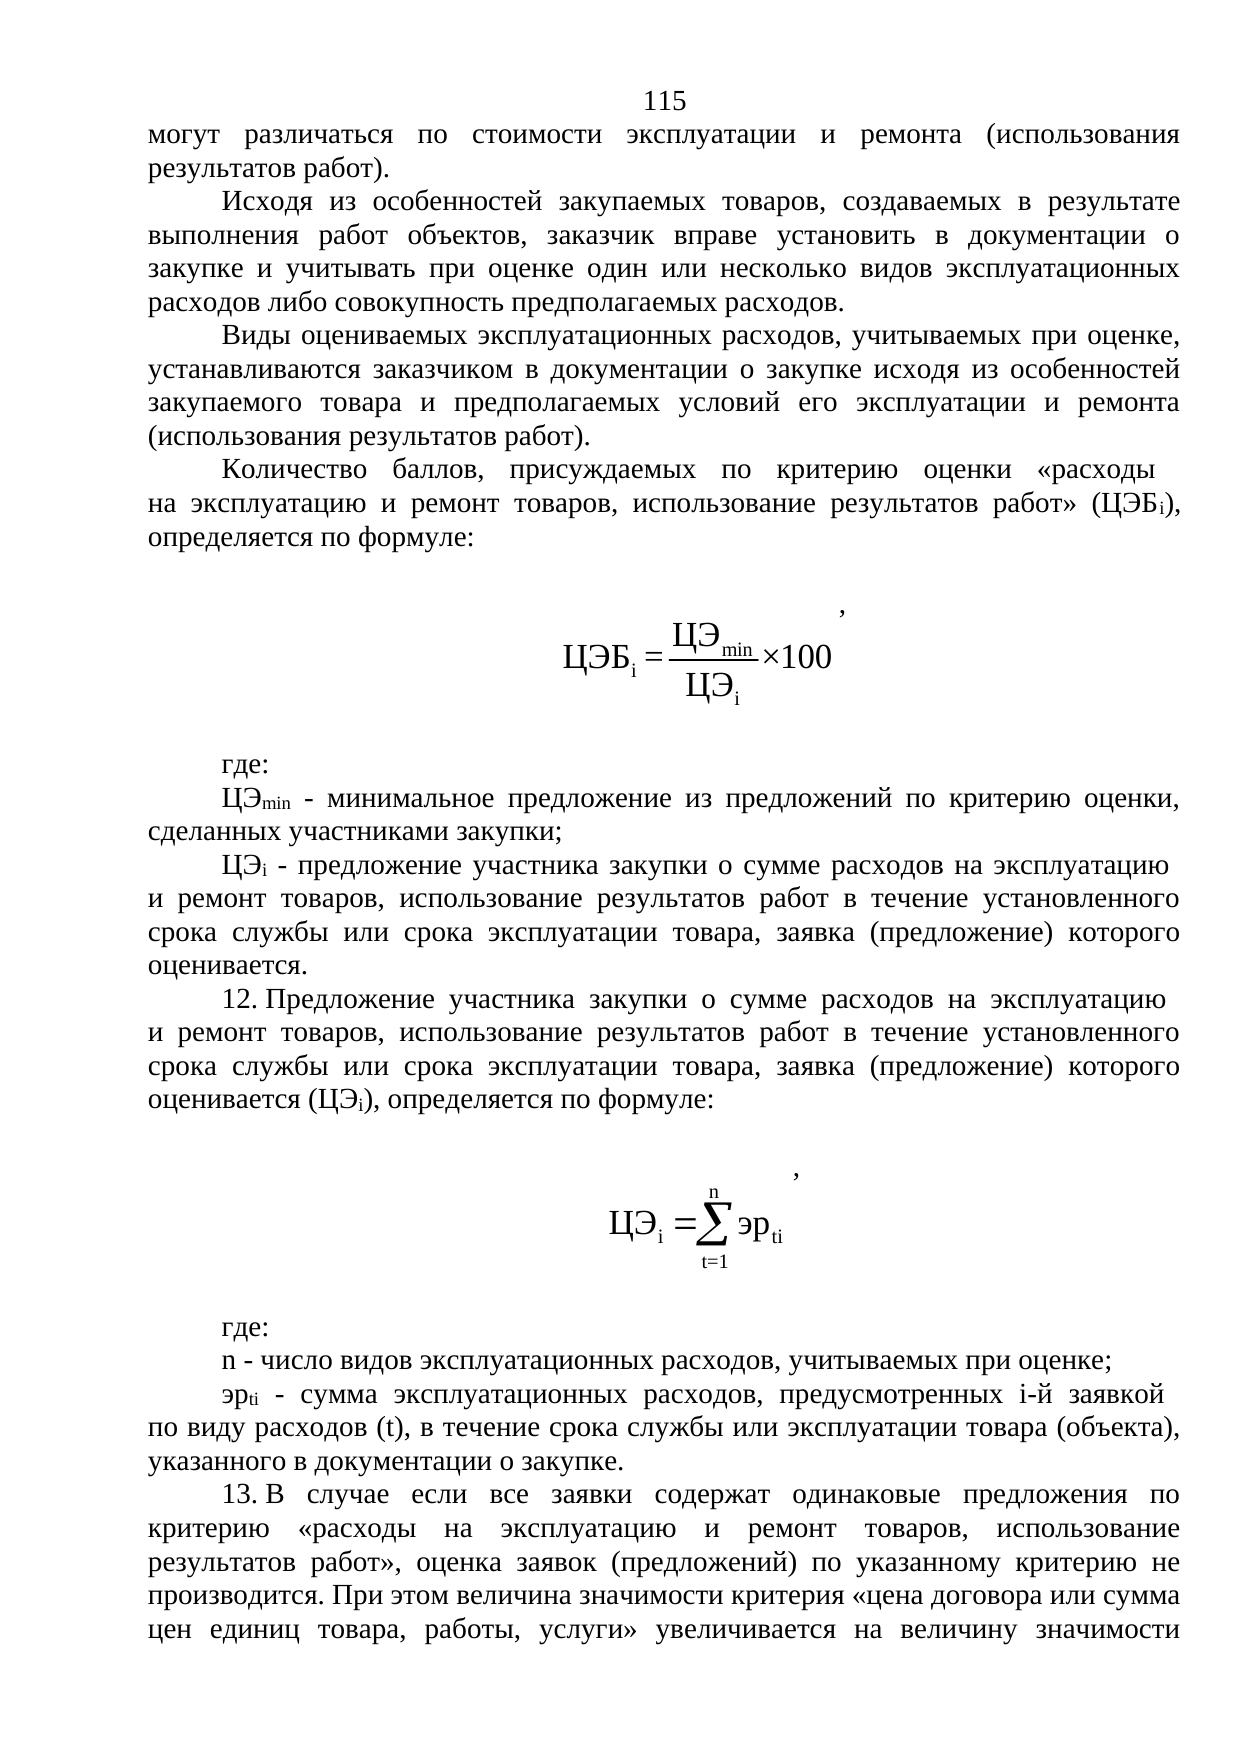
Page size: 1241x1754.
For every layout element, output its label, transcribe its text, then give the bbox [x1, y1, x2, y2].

text могут различаться по стоимости эксплуатации и ремонта (использования результатов работ). [148, 116, 1181, 183]
text где: [148, 746, 1181, 780]
text , [148, 586, 1181, 713]
text 13. В случае если все заявки содержат одинаковые предложения по критерию «расходы на эксплуатацию и ремонт товаров, использование результатов работ», оценка заявок (предложений) по указанному критерию не производится. При этом величина значимости критерия «цена договора или сумма цен единиц товара, работы, услуги» увеличивается на величину значимости [148, 1477, 1181, 1644]
text где: [148, 1309, 1181, 1342]
text Виды оцениваемых эксплуатационных расходов, учитываемых при оценке, устанавливаются заказчиком в документации о закупке исходя из особенностей закупаемого товара и предполагаемых условий его эксплуатации и ремонта (использования результатов работ). [148, 317, 1181, 452]
text n - число видов эксплуатационных расходов, учитываемых при оценке; [148, 1342, 1181, 1376]
text ЦЭi - предложение участника закупки о сумме расходов на эксплуатацию и ремонт товаров, использование результатов работ в течение установленного срока службы или срока эксплуатации товара, заявка (предложение) которого оценивается. [148, 847, 1181, 981]
text ЦЭmin - минимальное предложение из предложений по критерию оценки, сделанных участниками закупки; [148, 780, 1181, 847]
text , [148, 1149, 1181, 1275]
text 12. Предложение участника закупки о сумме расходов на эксплуатацию и ремонт товаров, использование результатов работ в течение установленного срока службы или срока эксплуатации товара, заявка (предложение) которого оценивается (ЦЭi), определяется по формуле: [148, 981, 1181, 1115]
text эрti - сумма эксплуатационных расходов, предусмотренных i-й заявкой по виду расходов (t), в течение срока службы или эксплуатации товара (объекта), указанного в документации о закупке. [148, 1376, 1181, 1477]
text Исходя из особенностей закупаемых товаров, создаваемых в результате выполнения работ объектов, заказчик вправе установить в документации о закупке и учитывать при оценке один или несколько видов эксплуатационных расходов либо совокупность предполагаемых расходов. [148, 183, 1181, 317]
text Количество баллов, присуждаемых по критерию оценки «расходы на эксплуатацию и ремонт товаров, использование результатов работ» (ЦЭБi), определяется по формуле: [148, 452, 1181, 552]
